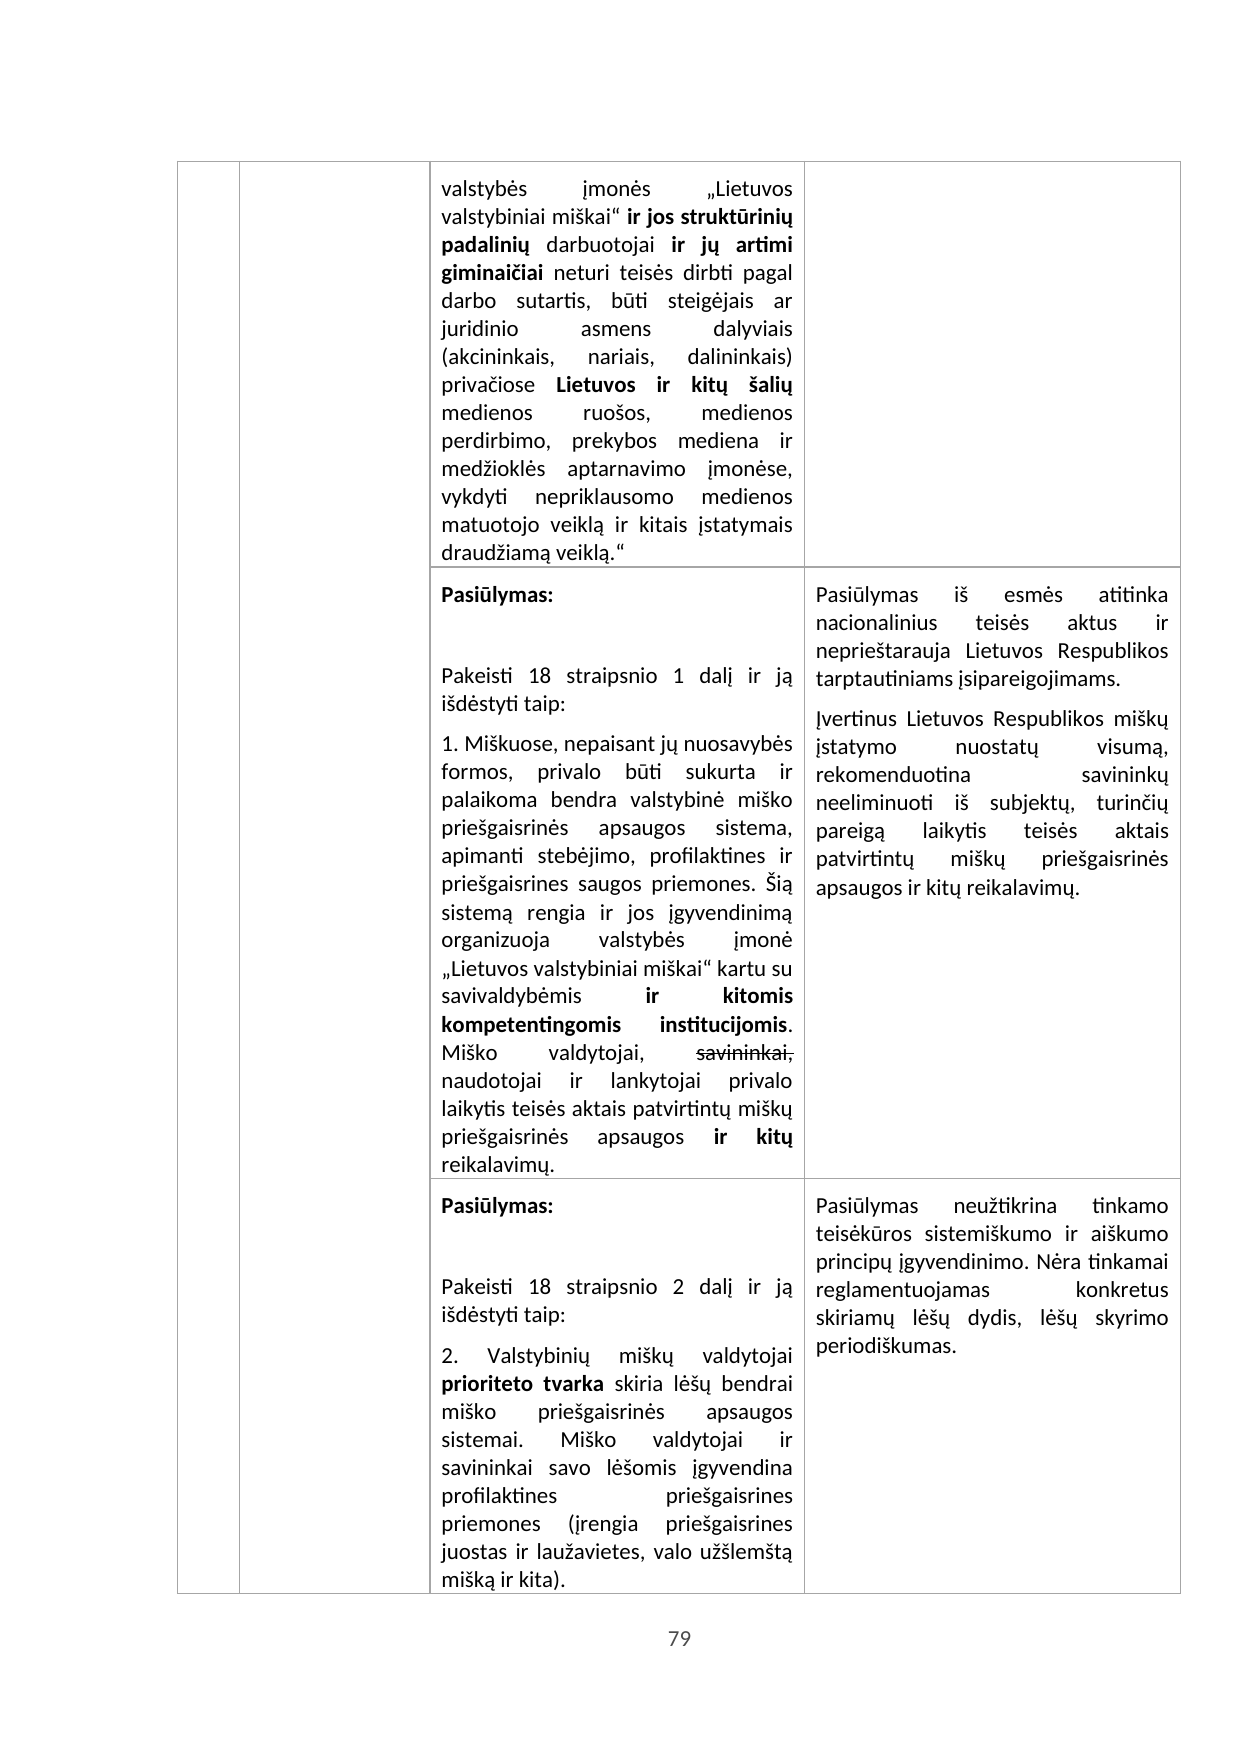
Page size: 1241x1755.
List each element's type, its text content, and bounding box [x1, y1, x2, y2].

table_cell Pasiūlymas neužtikrina tinkamo teisėkūros sistemiškumo ir aiškumo principų įgyvendinimo. Nėra tinkamai reglamentuojamas konkretus skiriamų lėšų dydis, lėšų skyrimo periodiškumas. [805, 1179, 1180, 1593]
table_cell [805, 162, 1180, 566]
table_cell [178, 162, 239, 1593]
table_cell Pasiūlymas: Pakeisti 18 straipsnio 1 dalį ir ją išdėstyti taip: 1. Miškuose, nepaisant jų nuosavybės formos, privalo būti sukurta ir palaikoma bendra valstybinė miško priešgaisrinės apsaugos sistema, apimanti stebėjimo, profilaktines ir priešgaisrines saugos priemones. Šią sistemą rengia ir jos įgyvendinimą organizuoja valstybės įmonė „Lietuvos valstybiniai miškai“ kartu su savivaldybėmis ir kitomis kompetentingomis institucijomis. Miško valdytojai, savininkai, naudotojai ir lankytojai privalo laikytis teisės aktais patvirtintų miškų priešgaisrinės apsaugos ir kitų reikalavimų. [431, 568, 804, 1178]
table_cell Pasiūlymas iš esmės atitinka nacionalinius teisės aktus ir neprieštarauja Lietuvos Respublikos tarptautiniams įsipareigojimams. Įvertinus Lietuvos Respublikos miškų įstatymo nuostatų visumą, rekomenduotina savininkų neeliminuoti iš subjektų, turinčių pareigą laikytis teisės aktais patvirtintų miškų priešgaisrinės apsaugos ir kitų reikalavimų. [805, 568, 1180, 1178]
table_cell Pasiūlymas: Pakeisti 18 straipsnio 2 dalį ir ją išdėstyti taip: 2. Valstybinių miškų valdytojai prioriteto tvarka skiria lėšų bendrai miško priešgaisrinės apsaugos sistemai. Miško valdytojai ir savininkai savo lėšomis įgyvendina profilaktines priešgaisrines priemones (įrengia priešgaisrines juostas ir laužavietes, valo užšlemštą mišką ir kita). [431, 1179, 804, 1593]
table_cell valstybės įmonės „Lietuvos valstybiniai miškai“ ir jos struktūrinių padalinių darbuotojai ir jų artimi giminaičiai neturi teisės dirbti pagal darbo sutartis, būti steigėjais ar juridinio asmens dalyviais (akcininkais, nariais, dalininkais) privačiose Lietuvos ir kitų šalių medienos ruošos, medienos perdirbimo, prekybos mediena ir medžioklės aptarnavimo įmonėse, vykdyti nepriklausomo medienos matuotojo veiklą ir kitais įstatymais draudžiamą veiklą.“ [431, 162, 804, 566]
table_cell [240, 162, 429, 1593]
